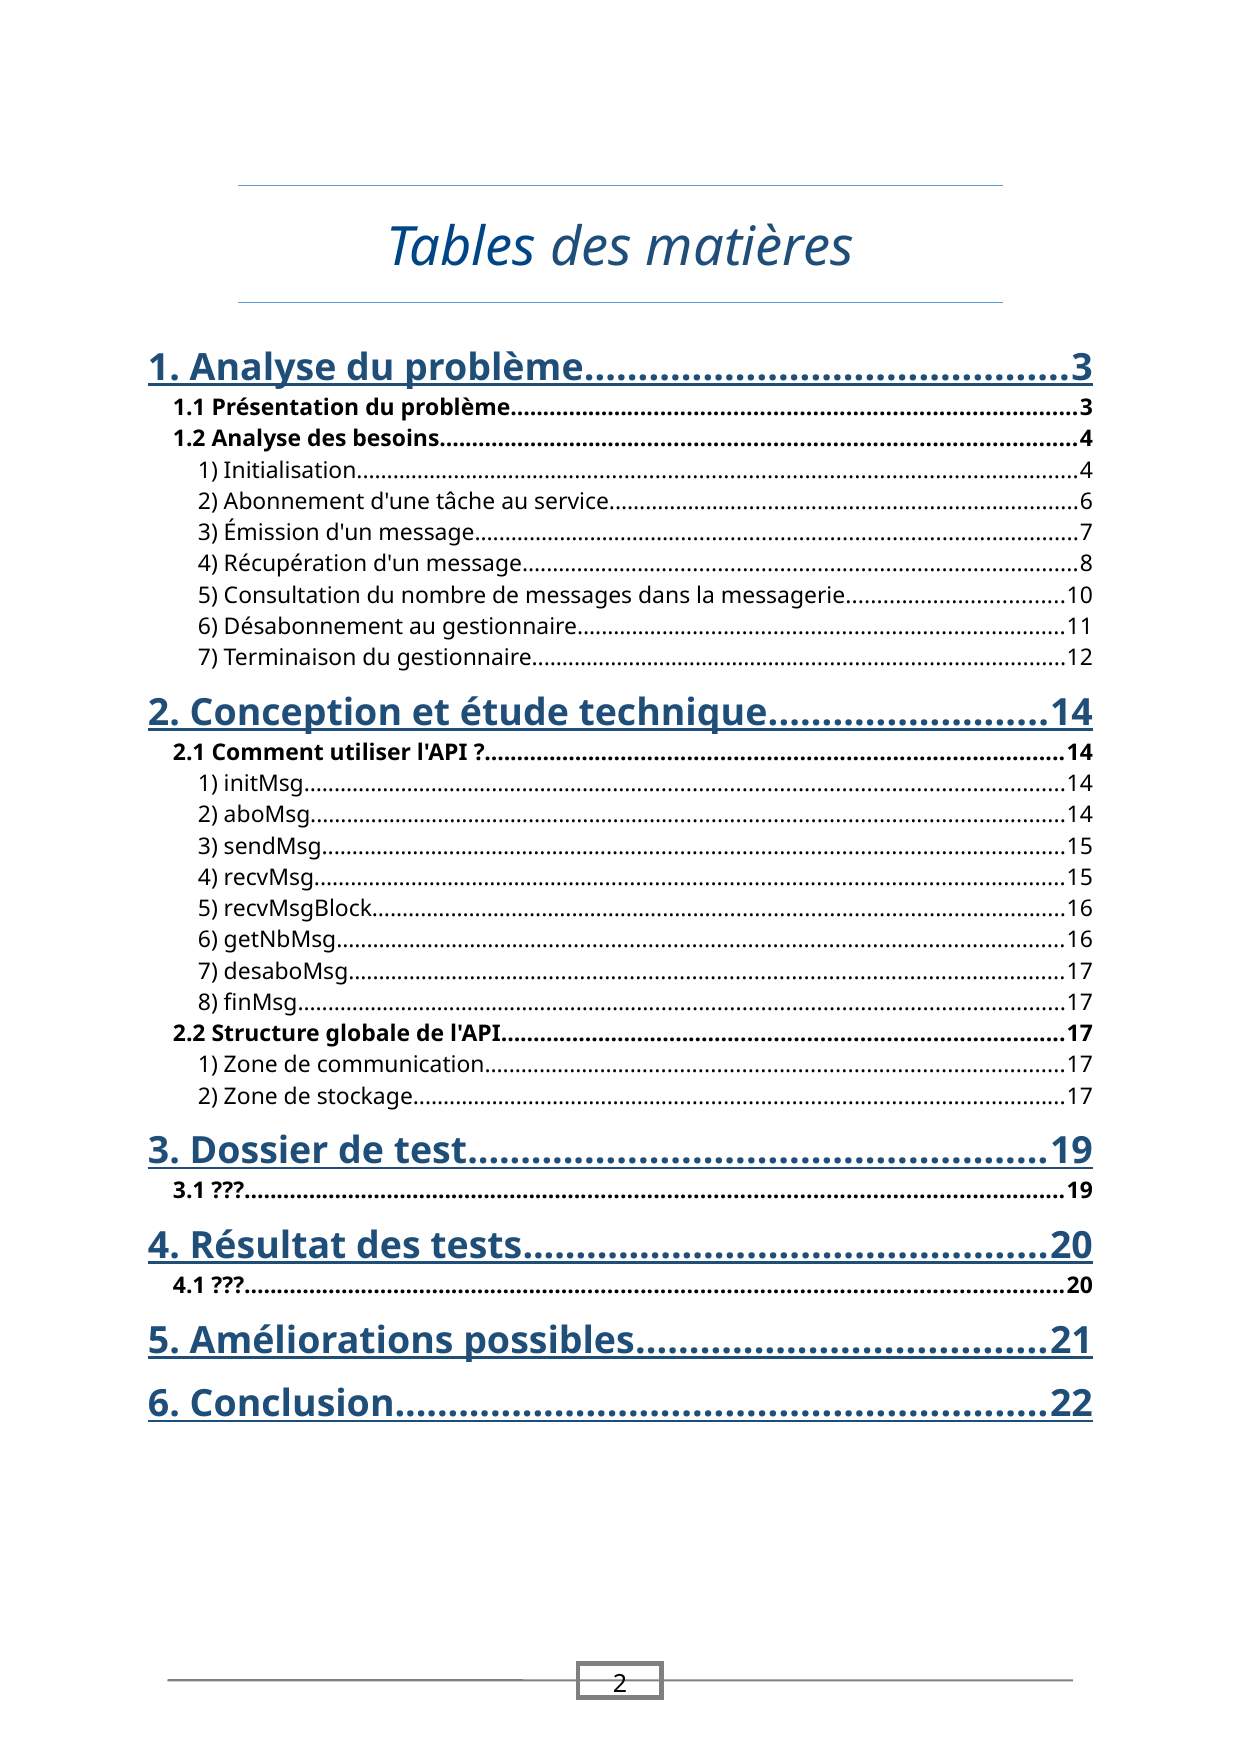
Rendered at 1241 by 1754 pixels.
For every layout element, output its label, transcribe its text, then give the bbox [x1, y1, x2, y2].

text 2.2 Structure globale de l'API 17 [173, 1017, 1093, 1048]
text 1. Analyse du problème 3 [148, 340, 1093, 383]
text 4) recvMsg 15 [198, 861, 1093, 892]
text 3.1 ??? 19 [173, 1174, 1093, 1206]
text 6. Conclusion 22 [148, 1377, 1093, 1420]
text 2.1 Comment utiliser l'API ? 14 [173, 736, 1093, 767]
text 2) aboMsg 14 [198, 798, 1093, 830]
text 4. Résultat des tests 20 [148, 1218, 1093, 1261]
text 5) recvMsgBlock 16 [198, 892, 1093, 923]
text 5) Consultation du nombre de messages dans la messagerie 10 [198, 579, 1093, 610]
text 2) Zone de stockage 17 [198, 1080, 1093, 1111]
text 7) desaboMsg 17 [198, 955, 1093, 986]
text 6) Désabonnement au gestionnaire 11 [198, 610, 1093, 641]
text 8) finMsg 17 [198, 986, 1093, 1017]
text 2) Abonnement d'une tâche au service 6 [198, 485, 1093, 516]
text [148, 731, 1093, 736]
text [148, 1422, 1093, 1428]
text 1.2 Analyse des besoins 4 [173, 422, 1093, 454]
text 4) Récupération d'un message 8 [198, 547, 1093, 579]
text 2. Conception et étude technique 14 [148, 685, 1093, 728]
text 1.1 Présentation du problème 3 [173, 391, 1093, 422]
text [148, 1169, 1093, 1174]
text 4.1 ??? 20 [173, 1269, 1093, 1301]
text 3) Émission d'un message 7 [198, 516, 1093, 547]
text Tables des matières [238, 186, 1003, 302]
text 7) Terminaison du gestionnaire 12 [198, 641, 1093, 672]
text 3) sendMsg 15 [198, 830, 1093, 861]
text [148, 1264, 1093, 1269]
text 3. Dossier de test 19 [148, 1123, 1093, 1167]
text 1) Zone de communication 17 [198, 1048, 1093, 1080]
text [148, 386, 1093, 391]
text 5. Améliorations possibles 21 [148, 1313, 1093, 1356]
text 6) getNbMsg 16 [198, 923, 1093, 955]
text [148, 1359, 1093, 1364]
text 1) Initialisation 4 [198, 454, 1093, 485]
text 1) initMsg 14 [198, 767, 1093, 798]
